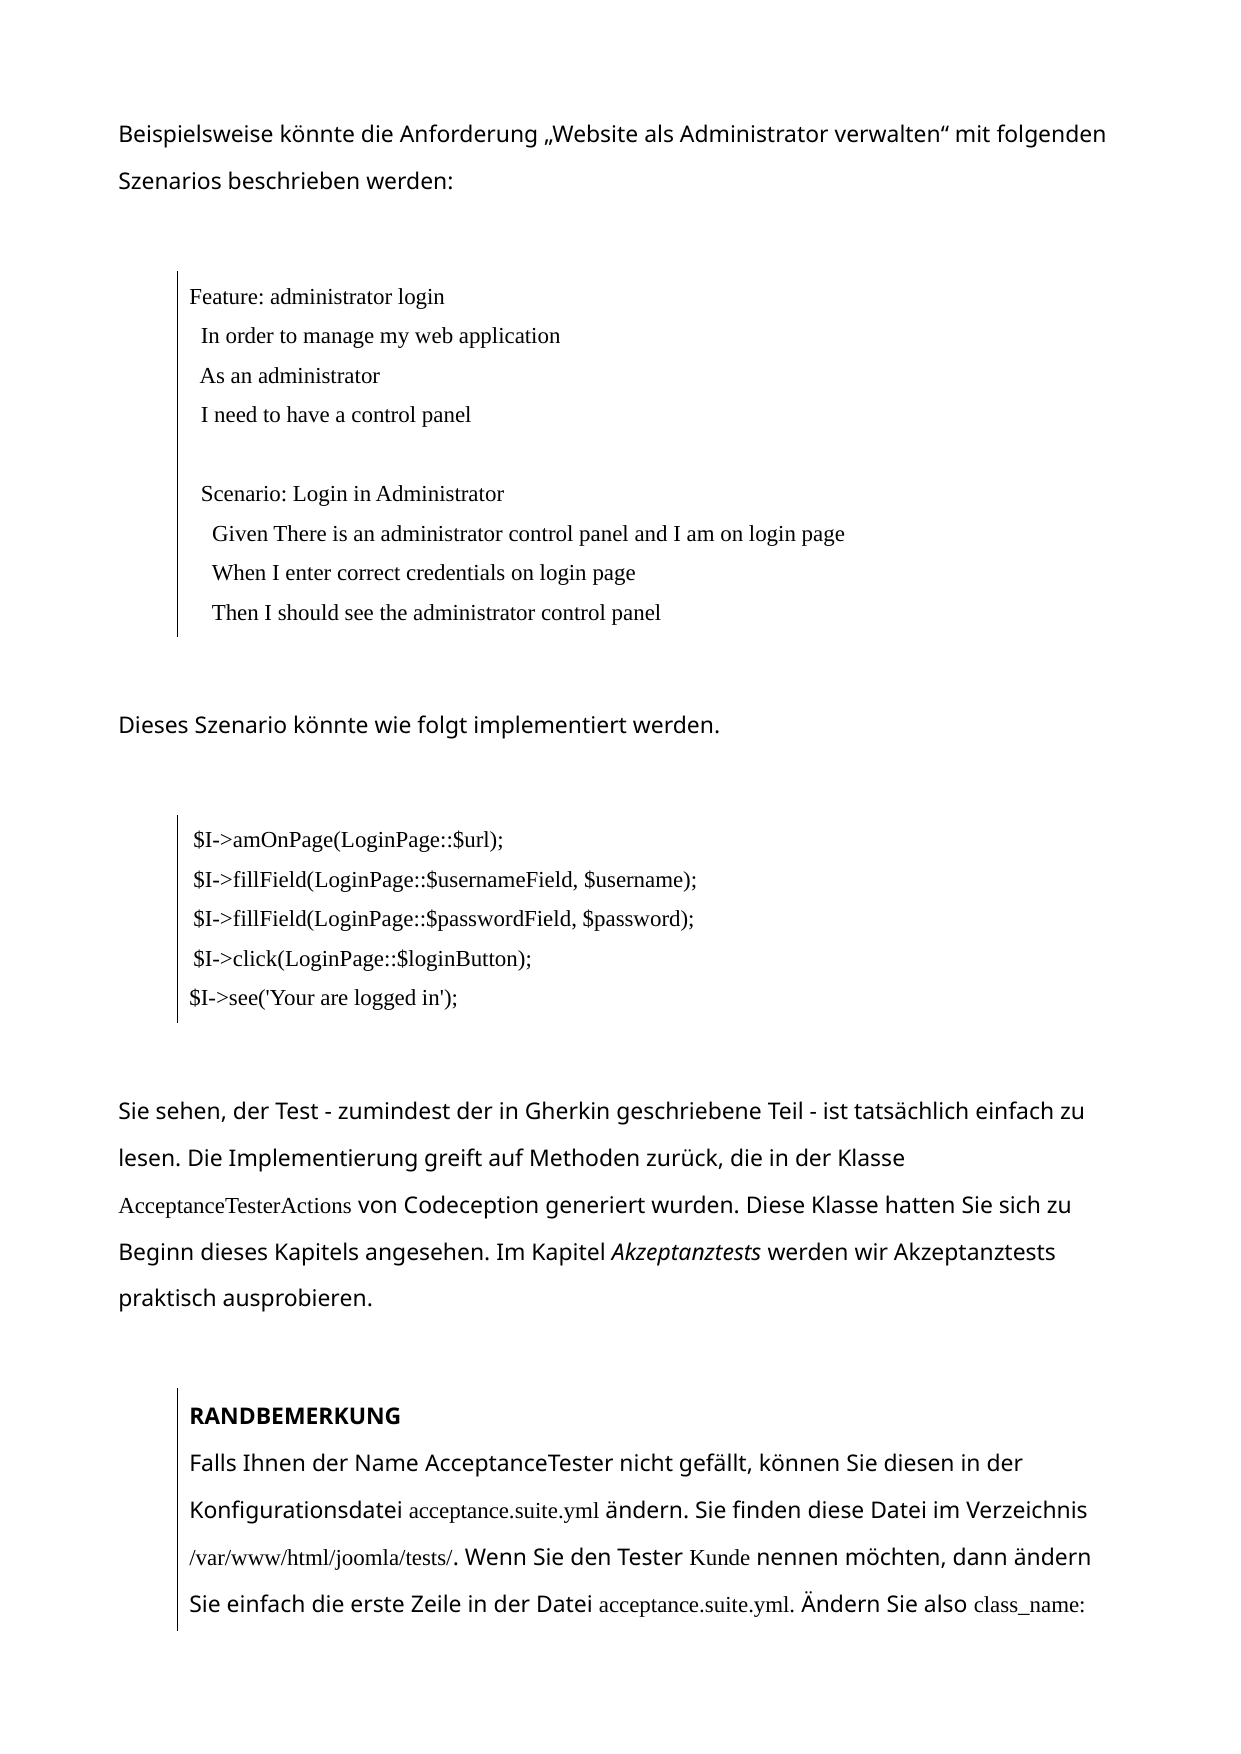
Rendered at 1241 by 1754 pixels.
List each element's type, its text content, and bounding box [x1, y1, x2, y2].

text Feature: administrator login In order to manage my web application As an administrator I need to have a control panel Scenario: Login in Administrator Given There is an administrator control panel and I am on login page When I enter correct credentials on login page Then I should see the administrator control panel [178, 271, 1122, 637]
text Dieses Szenario könnte wie folgt implementiert werden. [118, 709, 1122, 740]
text Beispielsweise könnte die Anforderung „Website als Administrator verwalten“ mit folgenden Szenarios beschrieben werden: [118, 118, 1122, 196]
text Sie sehen, der Test - zumindest der in Gherkin geschriebene Teil - ist tatsächlich einfach zu lesen. Die Implementierung greift auf Methoden zurück, die in der Klasse AcceptanceTesterActions von Codeception generiert wurden. Diese Klasse hatten Sie sich zu Beginn dieses Kapitels angesehen. Im Kapitel Akzeptanztests werden wir Akzeptanztests praktisch ausprobieren. [118, 1095, 1122, 1313]
text $I->amOnPage(LoginPage::$url); $I->fillField(LoginPage::$usernameField, $username); $I->fillField(LoginPage::$passwordField, $password); $I->click(LoginPage::$loginButton); $I->see('Your are logged in'); [178, 815, 1122, 1023]
text RANDBEMERKUNG Falls Ihnen der Name AcceptanceTester nicht gefällt, können Sie diesen in der Konfigurationsdatei acceptance.suite.yml ändern. Sie finden diese Datei im Verzeichnis /var/www/html/joomla/tests/. Wenn Sie den Tester Kunde nennen möchten, dann ändern Sie einfach die erste Zeile in der Datei acceptance.suite.yml. Ändern Sie also class_name: [178, 1388, 1122, 1631]
